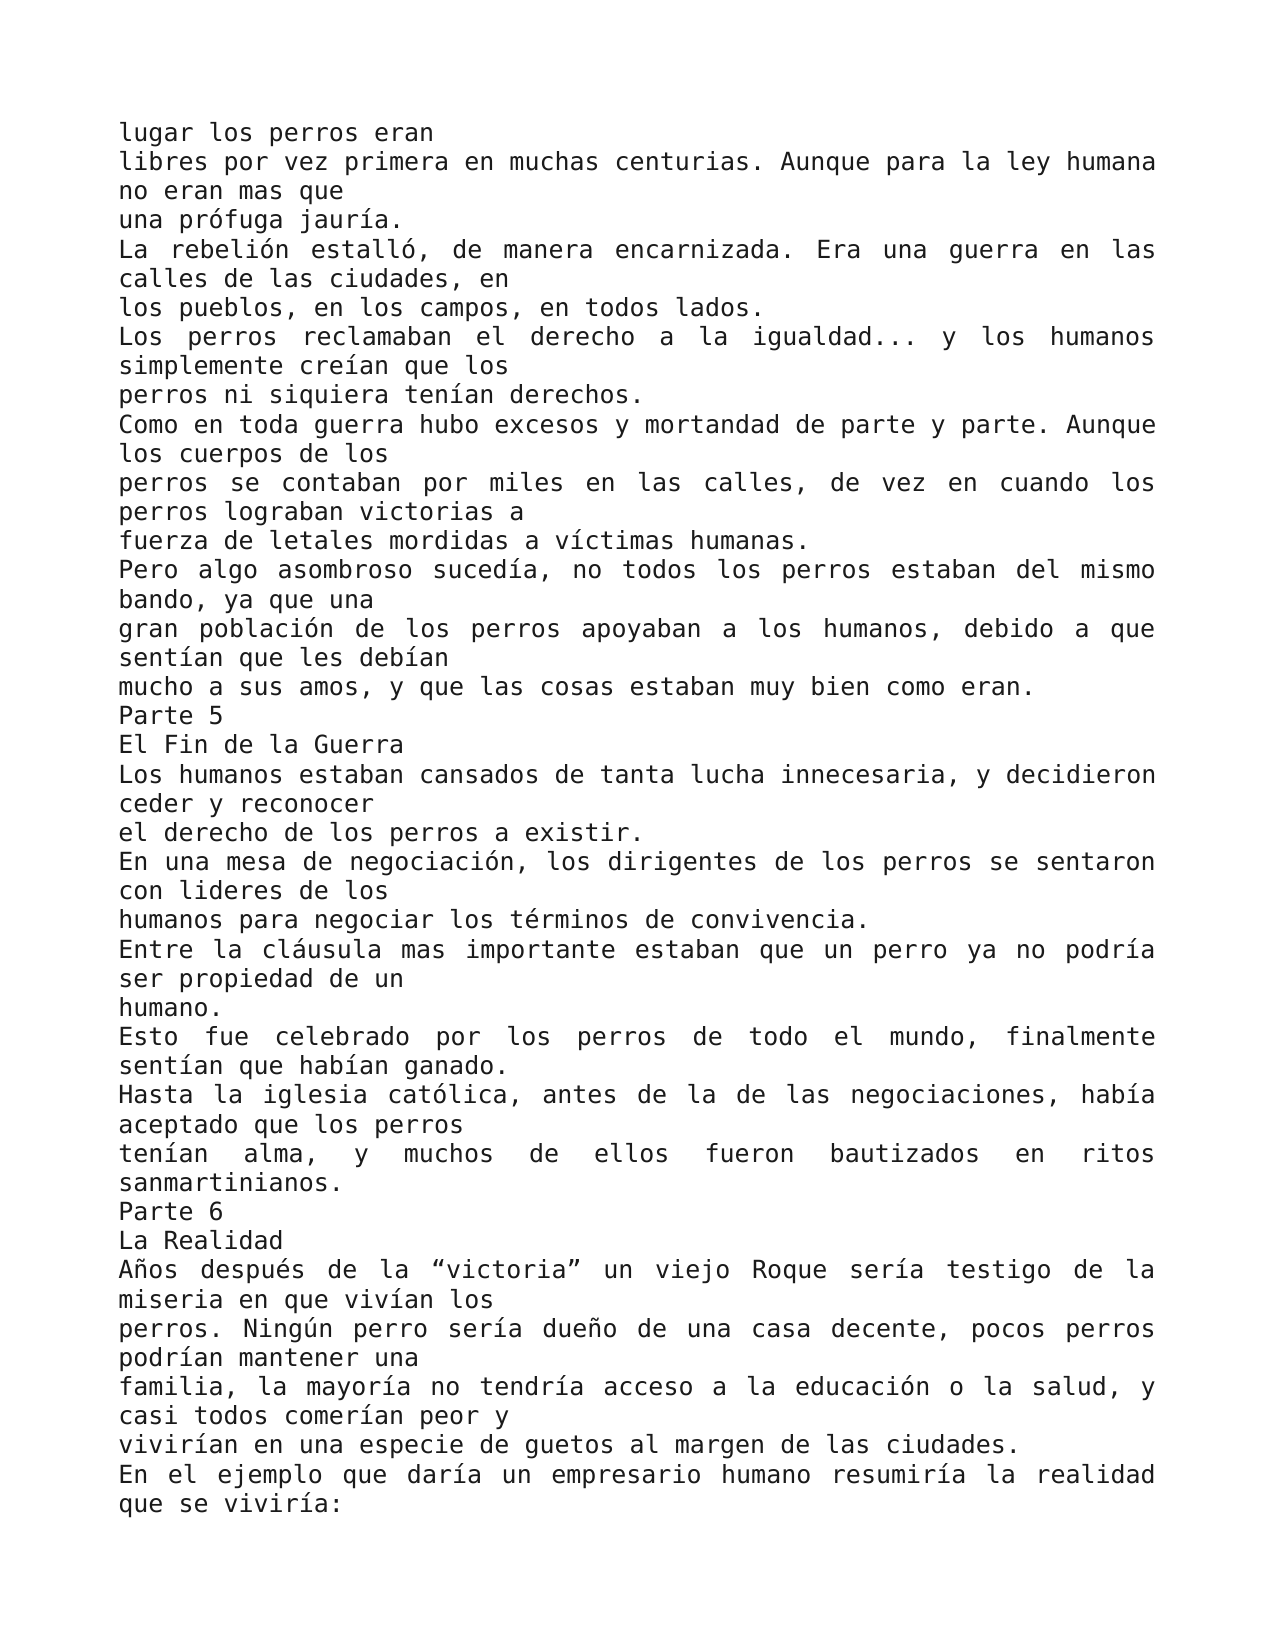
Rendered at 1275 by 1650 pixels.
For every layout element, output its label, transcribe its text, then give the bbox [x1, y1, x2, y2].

text La rebelión estalló, de manera encarnizada. Era una guerra en las calles de las ciudades, en [118, 235, 1157, 293]
text Hasta la iglesia católica, antes de la de las negociaciones, había aceptado que los perros [118, 1081, 1157, 1139]
text el derecho de los perros a existir. [118, 818, 1157, 847]
text Los humanos estaban cansados de tanta lucha innecesaria, y decidieron ceder y reconocer [118, 760, 1157, 818]
text Entre la cláusula mas importante estaban que un perro ya no podría ser propiedad de un [118, 935, 1157, 993]
text perros. Ningún perro sería dueño de una casa decente, pocos perros podrían mantener una [118, 1314, 1157, 1372]
text Pero algo asombroso sucedía, no todos los perros estaban del mismo bando, ya que una [118, 556, 1157, 614]
text El Fin de la Guerra [118, 731, 1157, 760]
text humano. [118, 993, 1157, 1022]
text Esto fue celebrado por los perros de todo el mundo, finalmente sentían que habían ganado. [118, 1022, 1157, 1081]
text tenían alma, y muchos de ellos fueron bautizados en ritos sanmartinianos. [118, 1139, 1157, 1197]
text Parte 6 [118, 1197, 1157, 1226]
text mucho a sus amos, y que las cosas estaban muy bien como eran. [118, 672, 1157, 701]
text perros ni siquiera tenían derechos. [118, 381, 1157, 410]
text gran población de los perros apoyaban a los humanos, debido a que sentían que les debían [118, 614, 1157, 672]
text En el ejemplo que daría un empresario humano resumiría la realidad que se viviría: [118, 1460, 1157, 1518]
text humanos para negociar los términos de convivencia. [118, 906, 1157, 935]
text familia, la mayoría no tendría acceso a la educación o la salud, y casi todos comerían peor y [118, 1372, 1157, 1431]
text una prófuga jauría. [118, 206, 1157, 235]
text los pueblos, en los campos, en todos lados. [118, 293, 1157, 322]
text fuerza de letales mordidas a víctimas humanas. [118, 526, 1157, 556]
text perros se contaban por miles en las calles, de vez en cuando los perros lograban victorias a [118, 468, 1157, 526]
text libres por vez primera en muchas centurias. Aunque para la ley humana no eran mas que [118, 147, 1157, 206]
text La Realidad [118, 1226, 1157, 1256]
text vivirían en una especie de guetos al margen de las ciudades. [118, 1431, 1157, 1460]
text En una mesa de negociación, los dirigentes de los perros se sentaron con lideres de los [118, 847, 1157, 906]
text Parte 5 [118, 701, 1157, 731]
text Años después de la “victoria” un viejo Roque sería testigo de la miseria en que vivían los [118, 1256, 1157, 1314]
text Como en toda guerra hubo excesos y mortandad de parte y parte. Aunque los cuerpos de los [118, 410, 1157, 468]
text lugar los perros eran [118, 118, 1157, 147]
text Los perros reclamaban el derecho a la igualdad... y los humanos simplemente creían que los [118, 322, 1157, 381]
